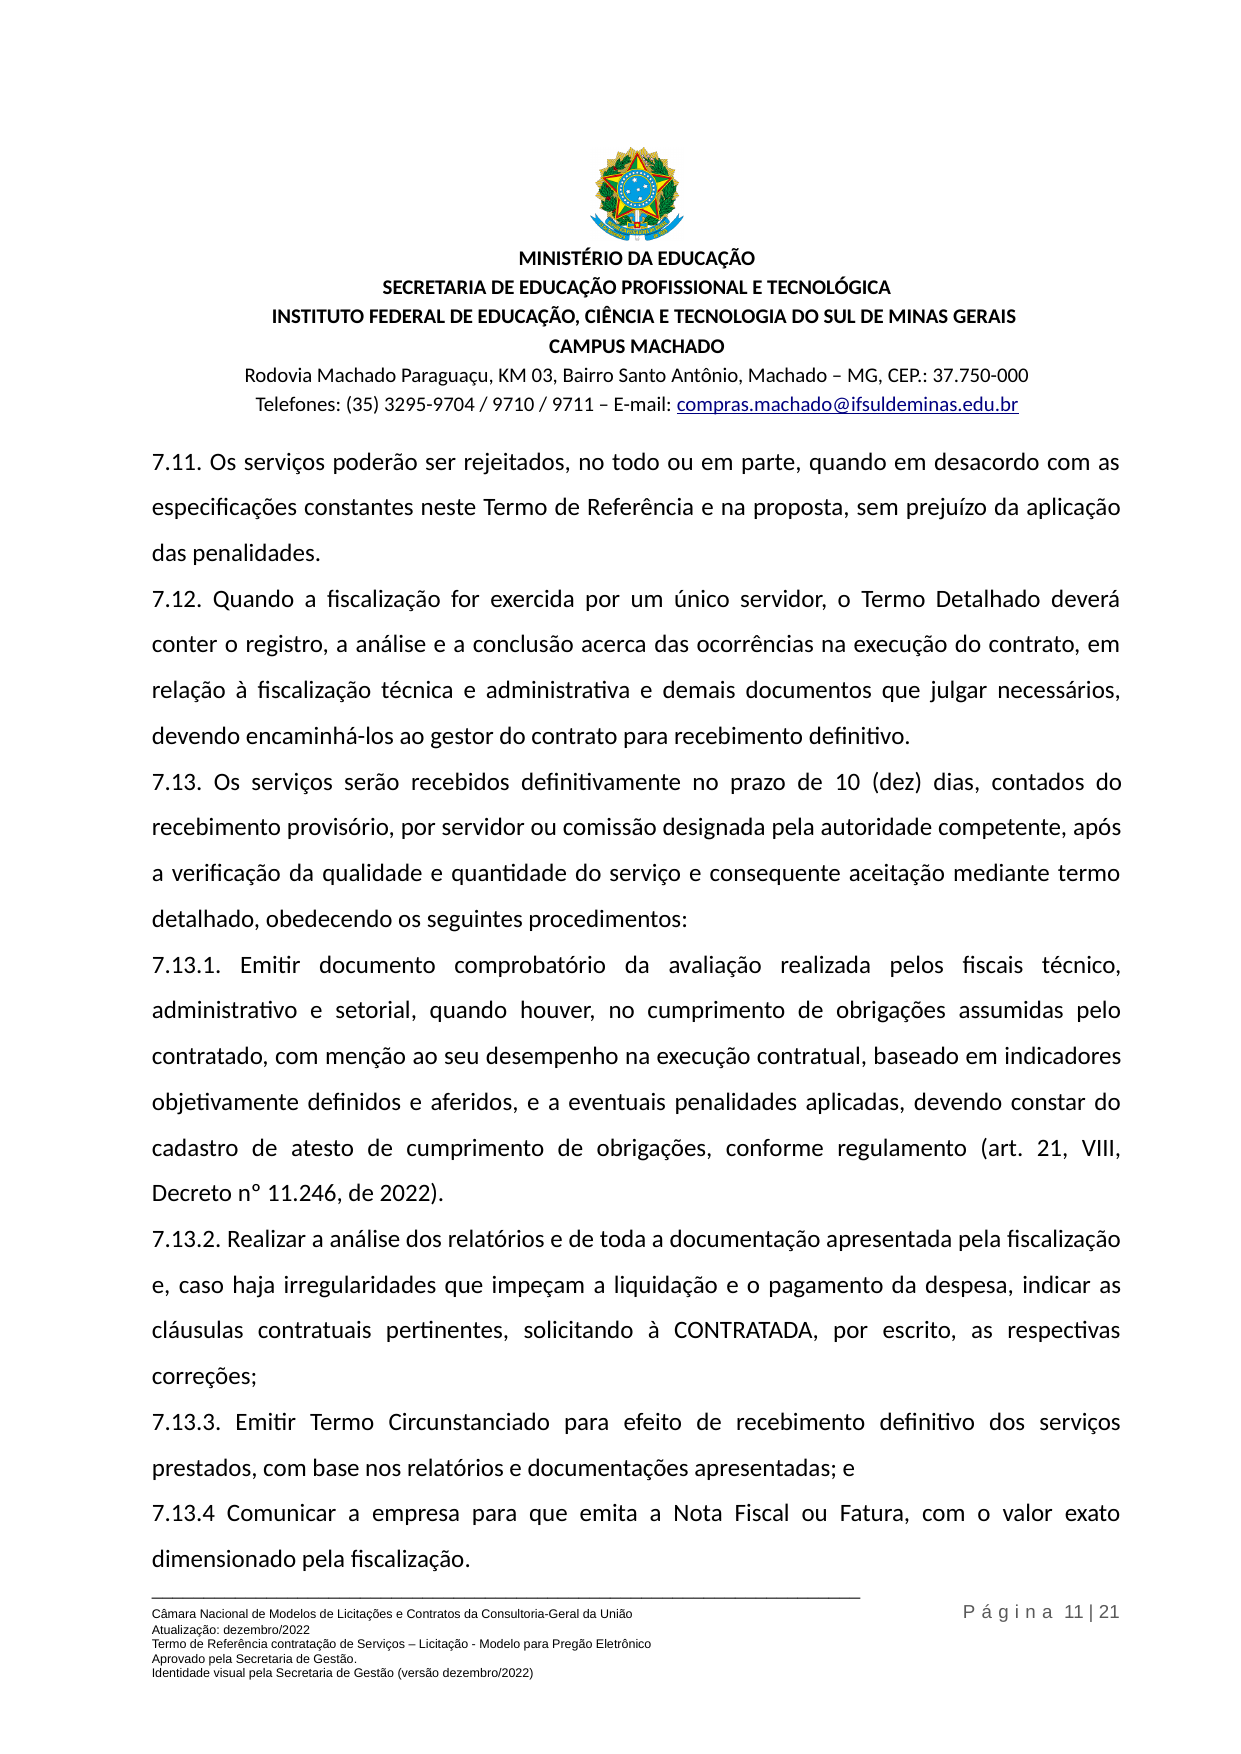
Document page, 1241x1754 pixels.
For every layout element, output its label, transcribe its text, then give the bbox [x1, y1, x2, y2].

picture [590, 147, 684, 241]
picture [656, 223, 665, 228]
text 7.13. Os serviços serão recebidos definitivamente no prazo de 10 (dez) dias, contados do recebimento provisório, por servidor ou comissão designada pela autoridade competente, após a verificação da qualidade e quantidade do serviço e consequente aceitação mediante termo detalhado, obedecendo os seguintes procedimentos: [152, 766, 1122, 933]
text 7.13.4 Comunicar a empresa para que emita a Nota Fiscal ou Fatura, com o valor exato dimensionado pela fiscalização. [152, 1497, 1122, 1574]
text 7.12. Quando a fiscalização for exercida por um único servidor, o Termo Detalhado deverá conter o registro, a análise e a conclusão acerca das ocorrências na execução do contrato, em relação à fiscalização técnica e administrativa e demais documentos que julgar necessários, devendo encaminhá-los ao gestor do contrato para recebimento definitivo. [152, 583, 1122, 751]
text 7.13.3. Emitir Termo Circunstanciado para efeito de recebimento definitivo dos serviços prestados, com base nos relatórios e documentações apresentadas; e [152, 1406, 1122, 1482]
text 7.13.2. Realizar a análise dos relatórios e de toda a documentação apresentada pela fiscalização e, caso haja irregularidades que impeçam a liquidação e o pagamento da despesa, indicar as cláusulas contratuais pertinentes, solicitando à CONTRATADA, por escrito, as respectivas correções; [152, 1223, 1122, 1391]
text 7.11. Os serviços poderão ser rejeitados, no todo ou em parte, quando em desacordo com as especificações constantes neste Termo de Referência e na proposta, sem prejuízo da aplicação das penalidades. [152, 446, 1122, 568]
picture [630, 236, 645, 241]
picture [652, 219, 684, 241]
text 7.13.1. Emitir documento comprobatório da avaliação realizada pelos fiscais técnico, administrativo e setorial, quando houver, no cumprimento de obrigações assumidas pelo contratado, com menção ao seu desempenho na execução contratual, baseado em indicadores objetivamente definidos e aferidos, e a eventuais penalidades aplicadas, devendo constar do cadastro de atesto de cumprimento de obrigações, conforme regulamento (art. 21, VIII, Decreto nº 11.246, de 2022). [152, 949, 1122, 1208]
